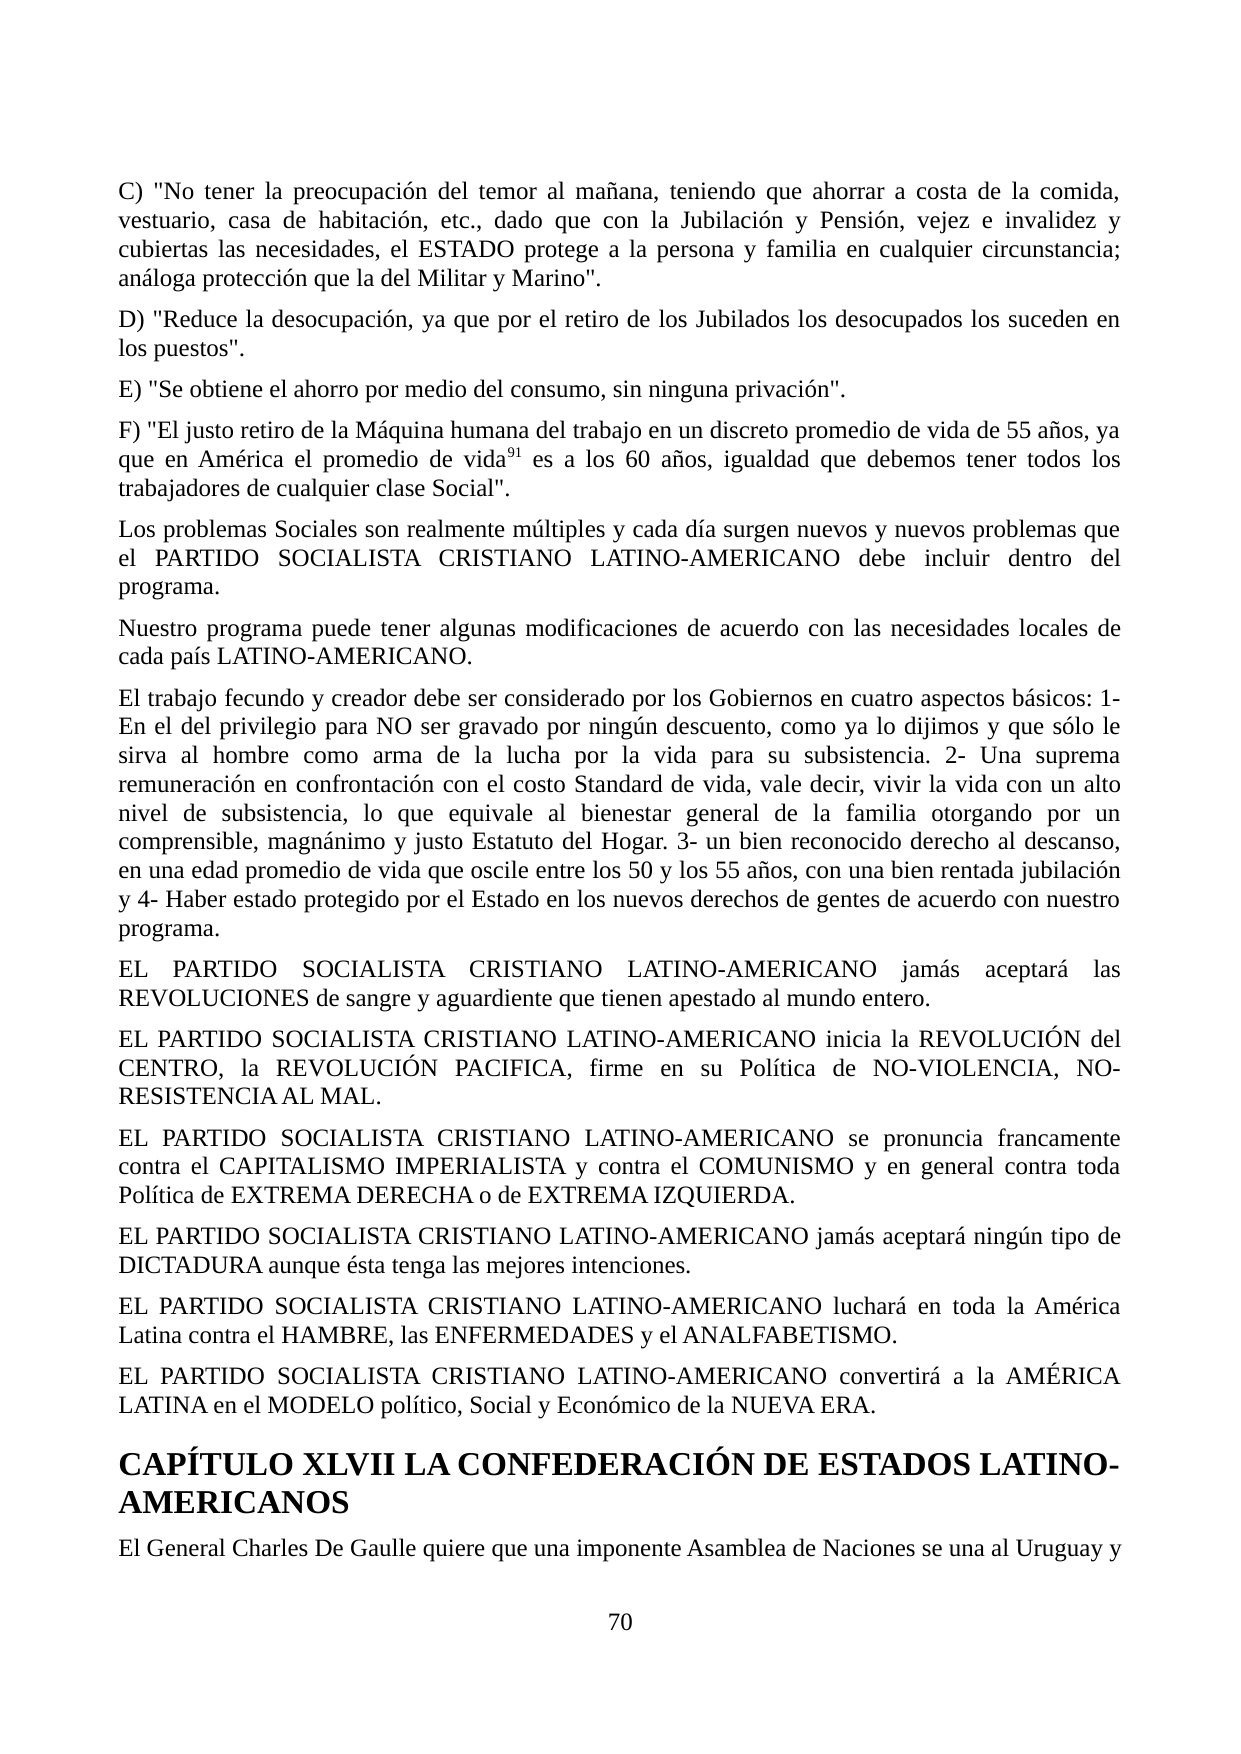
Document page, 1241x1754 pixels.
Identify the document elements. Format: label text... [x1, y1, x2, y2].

text Los problemas Sociales son realmente múltiples y cada día surgen nuevos y nuevos problemas que el PARTIDO SOCIALISTA CRISTIANO LATINO-AMERICANO debe incluir dentro del programa. [118, 514, 1122, 600]
text EL PARTIDO SOCIALISTA CRISTIANO LATINO-AMERICANO convertirá a la AMÉRICA LATINA en el MODELO político, Social y Económico de la NUEVA ERA. [118, 1361, 1122, 1419]
text D) "Reduce la desocupación, ya que por el retiro de los Jubilados los desocupados los suceden en los puestos". [118, 304, 1122, 361]
text C) "No tener la preocupación del temor al mañana, teniendo que ahorrar a costa de la comida, vestuario, casa de habitación, etc., dado que con la Jubilación y Pensión, vejez e invalidez y cubiertas las necesidades, el ESTADO protege a la persona y familia en cualquier circunstancia; análoga protección que la del Militar y Marino". [118, 176, 1122, 291]
text EL PARTIDO SOCIALISTA CRISTIANO LATINO-AMERICANO inicia la REVOLUCIÓN del CENTRO, la REVOLUCIÓN PACIFICA, firme en su Política de NO-VIOLENCIA, NO-RESISTENCIA AL MAL. [118, 1024, 1122, 1110]
text El General Charles De Gaulle quiere que una imponente Asamblea de Naciones se una al Uruguay y [118, 1533, 1122, 1562]
text EL PARTIDO SOCIALISTA CRISTIANO LATINO-AMERICANO jamás aceptará las REVOLUCIONES de sangre y aguardiente que tienen apestado al mundo entero. [118, 954, 1122, 1011]
text F) "El justo retiro de la Máquina humana del trabajo en un discreto promedio de vida de 55 años, ya que en América el promedio de vida es a los 60 años, igualdad que debemos tener todos los trabajadores de cualquier clase Social". [118, 415, 1122, 501]
text Nuestro programa puede tener algunas modificaciones de acuerdo con las necesidades locales de cada país LATINO-AMERICANO. [118, 613, 1122, 670]
text EL PARTIDO SOCIALISTA CRISTIANO LATINO-AMERICANO luchará en toda la América Latina contra el HAMBRE, las ENFERMEDADES y el ANALFABETISMO. [118, 1291, 1122, 1349]
subtitle CAPÍTULO XLVII LA CONFEDERACIÓN DE ESTADOS LATINO-AMERICANOS [118, 1444, 1122, 1521]
text E) "Se obtiene el ahorro por medio del consumo, sin ninguna privación". [118, 374, 1122, 403]
text El trabajo fecundo y creador debe ser considerado por los Gobiernos en cuatro aspectos básicos: 1- En el del privilegio para NO ser gravado por ningún descuento, como ya lo dijimos y que sólo le sirva al hombre como arma de la lucha por la vida para su subsistencia. 2- Una suprema remuneración en confrontación con el costo Standard de vida, vale decir, vivir la vida con un alto nivel de subsistencia, lo que equivale al bienestar general de la familia otorgando por un comprensible, magnánimo y justo Estatuto del Hogar. 3- un bien reconocido derecho al descanso, en una edad promedio de vida que oscile entre los 50 y los 55 años, con una bien rentada jubilación y 4- Haber estado protegido por el Estado en los nuevos derechos de gentes de acuerdo con nuestro programa. [118, 683, 1122, 941]
text EL PARTIDO SOCIALISTA CRISTIANO LATINO-AMERICANO jamás aceptará ningún tipo de DICTADURA aunque ésta tenga las mejores intenciones. [118, 1221, 1122, 1279]
text EL PARTIDO SOCIALISTA CRISTIANO LATINO-AMERICANO se pronuncia francamente contra el CAPITALISMO IMPERIALISTA y contra el COMUNISMO y en general contra toda Política de EXTREMA DERECHA o de EXTREMA IZQUIERDA. [118, 1123, 1122, 1209]
